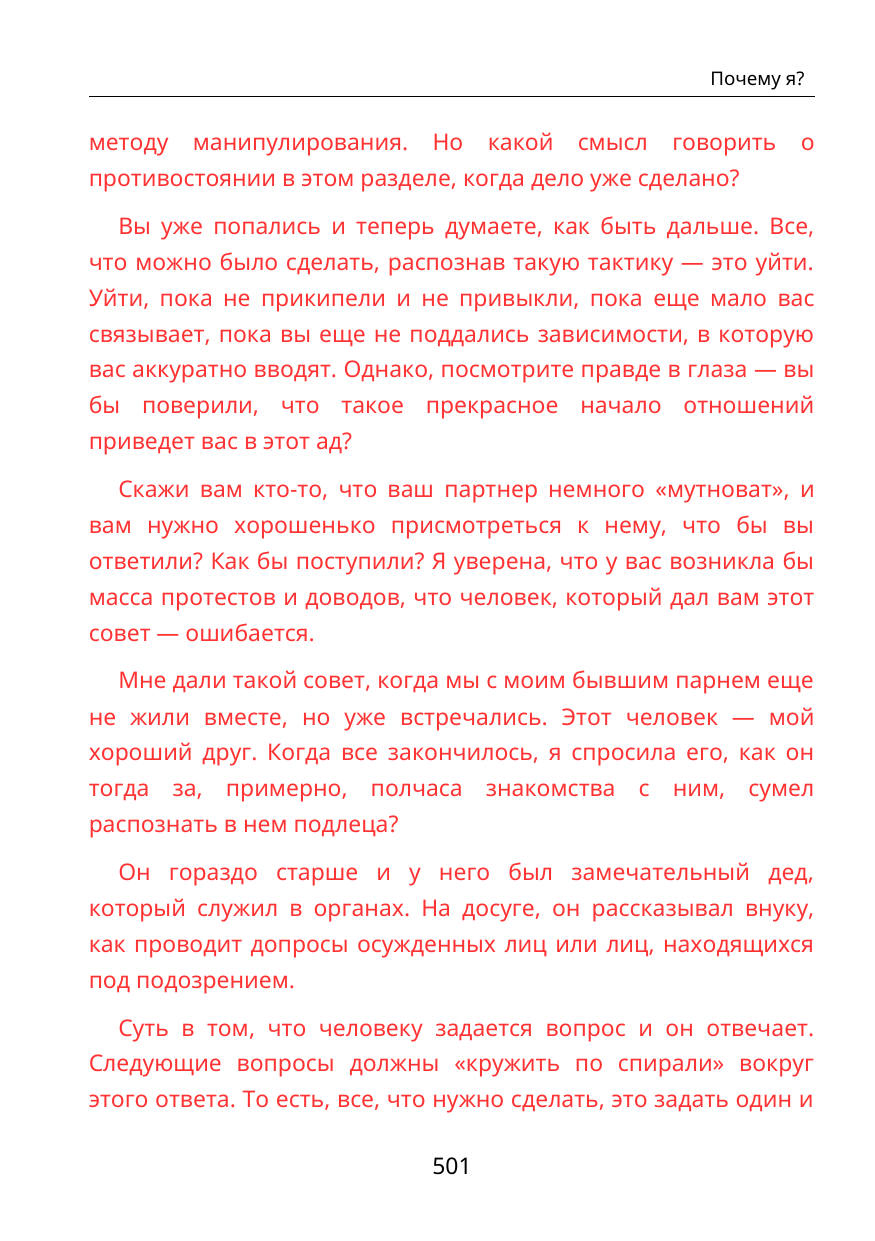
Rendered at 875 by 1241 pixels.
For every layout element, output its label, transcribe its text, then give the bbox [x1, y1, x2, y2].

text Суть в том, что человеку задается вопрос и он отвечает. Следующие вопросы должны «кружить по спирали» вокруг этого ответа. То есть, все, что нужно сделать, это задать один и [88, 1011, 815, 1114]
text Он гораздо старше и у него был замечательный дед, который служил в органах. На досуге, он рассказывал внуку, как проводит допросы осужденных лиц или лиц, находящихся под подозрением. [88, 856, 815, 995]
text Мне дали такой совет, когда мы с моим бывшим парнем еще не жили вместе, но уже встречались. Этот человек — мой хороший друг. Когда все закончилось, я спросила его, как он тогда за, примерно, полчаса знакомства с ним, сумел распознать в нем подлеца? [88, 664, 815, 839]
text Вы уже попались и теперь думаете, как быть дальше. Все, что можно было сделать, распознав такую тактику — это уйти. Уйти, пока не прикипели и не привыкли, пока еще мало вас связывает, пока вы еще не поддались зависимости, в которую вас аккуратно вводят. Однако, посмотрите правде в глаза — вы бы поверили, что такое прекрасное начало отношений приведет вас в этот ад? [88, 210, 815, 457]
text методу манипулирования. Но какой смысл говорить о противостоянии в этом разделе, когда дело уже сделано? [88, 126, 815, 193]
text Скажи вам кто-то, что ваш партнер немного «мутноват», и вам нужно хорошенько присмотреться к нему, что бы вы ответили? Как бы поступили? Я уверена, что у вас возникла бы масса протестов и доводов, что человек, который дал вам этот совет — ошибается. [88, 473, 815, 648]
